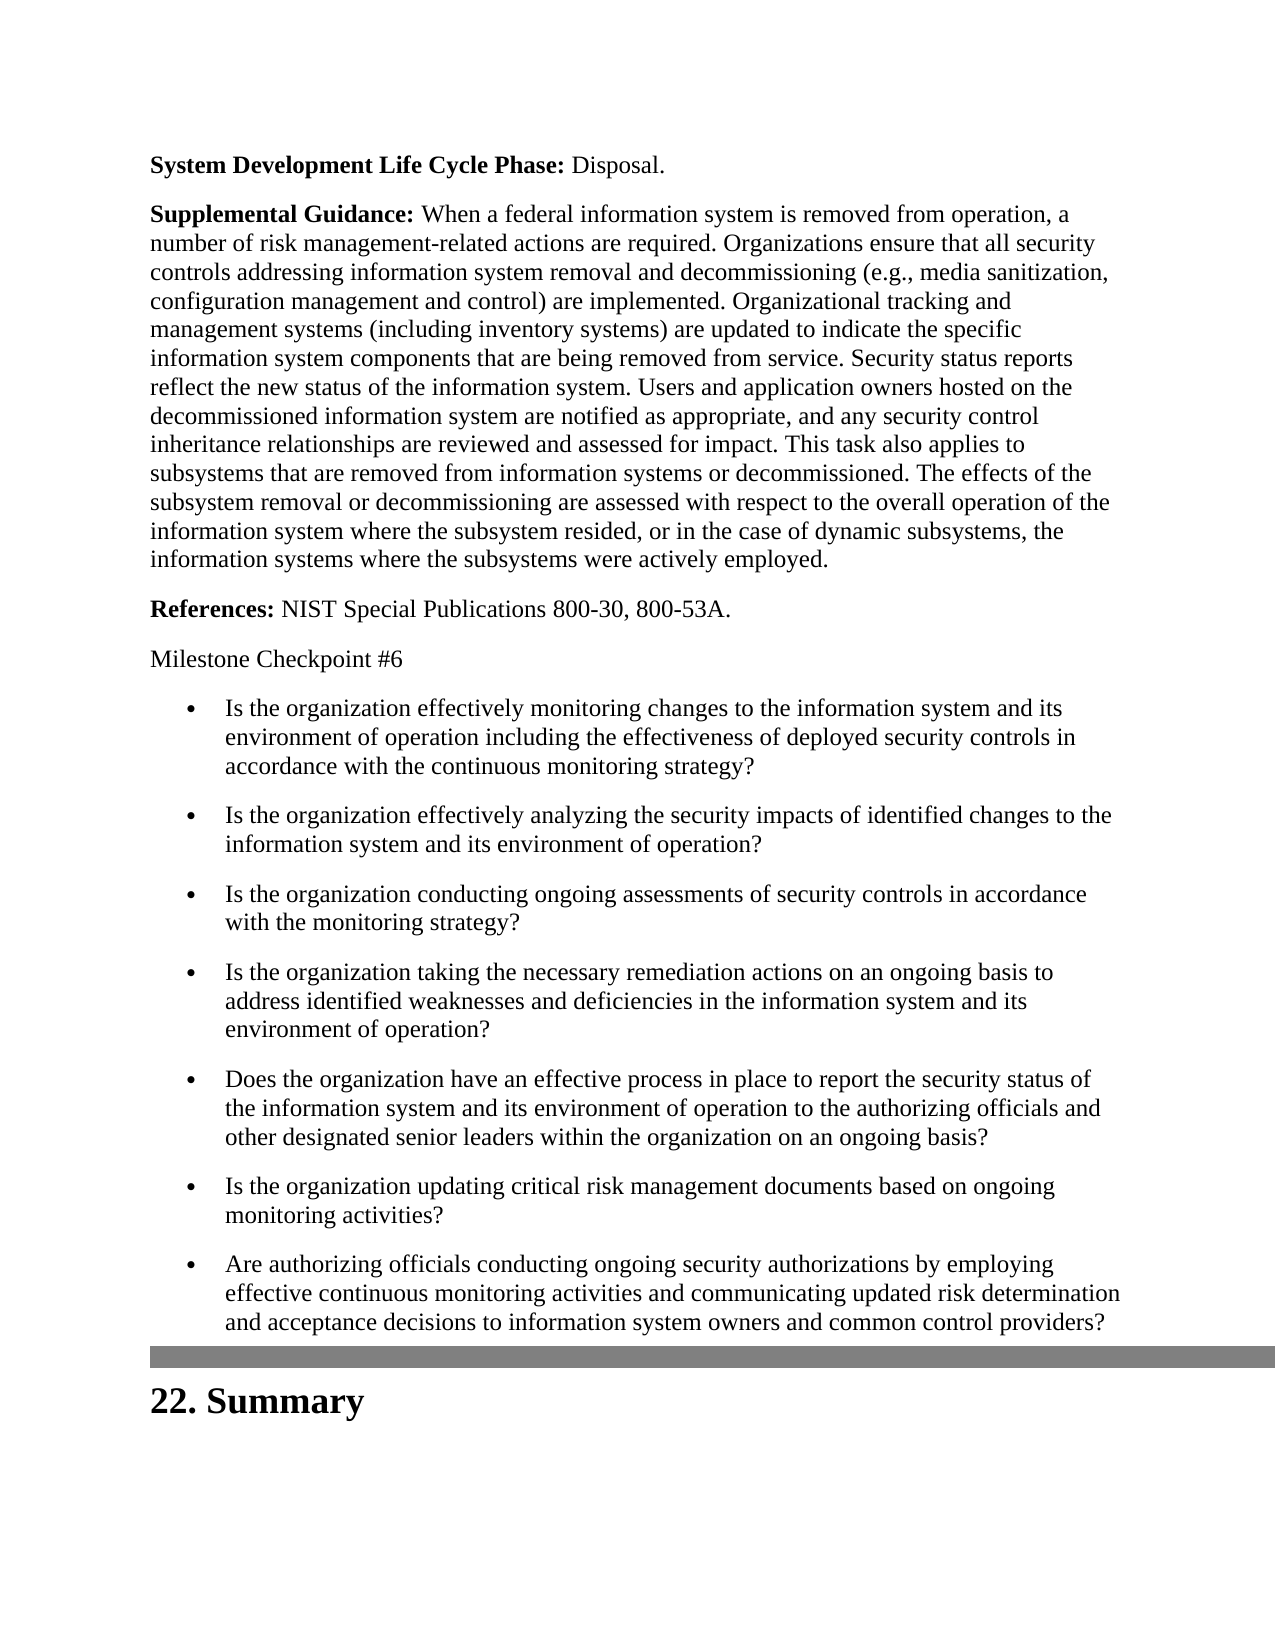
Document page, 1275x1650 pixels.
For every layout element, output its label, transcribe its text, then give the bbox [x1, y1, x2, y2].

list Is the organization updating critical risk management documents based on ongoing monitoring activities? [187, 1171, 1125, 1229]
list Are authorizing officials conducting ongoing security authorizations by employing effective continuous monitoring activities and communicating updated risk determination and acceptance decisions to information system owners and common control providers? [187, 1249, 1125, 1336]
list Does the organization have an effective process in place to report the security status of the information system and its environment of operation to the authorizing officials and other designated senior leaders within the organization on an ongoing basis? [187, 1064, 1125, 1150]
subtitle 22. Summary [150, 1378, 1125, 1422]
list Is the organization taking the necessary remediation actions on an ongoing basis to address identified weaknesses and deficiencies in the information system and its environment of operation? [187, 957, 1125, 1043]
list Is the organization conducting ongoing assessments of security controls in accordance with the monitoring strategy? [187, 879, 1125, 936]
text System Development Life Cycle Phase: Disposal. [150, 150, 1125, 179]
text Supplemental Guidance: When a federal information system is removed from operation, a number of risk management-related actions are required. Organizations ensure that all security controls addressing information system removal and decommissioning (e.g., media sanitization, configuration management and control) are implemented. Organizational tracking and management systems (including inventory systems) are updated to indicate the specific information system components that are being removed from service. Security status reports reflect the new status of the information system. Users and application owners hosted on the decommissioned information system are notified as appropriate, and any security control inheritance relationships are reviewed and assessed for impact. This task also applies to subsystems that are removed from information systems or decommissioned. The effects of the subsystem removal or decommissioning are assessed with respect to the overall operation of the information system where the subsystem resided, or in the case of dynamic subsystems, the information systems where the subsystems were actively employed. [150, 199, 1125, 573]
list Is the organization effectively monitoring changes to the information system and its environment of operation including the effectiveness of deployed security controls in accordance with the continuous monitoring strategy? [187, 693, 1125, 779]
text References: NIST Special Publications 800-30, 800-53A. [150, 594, 1125, 623]
text Milestone Checkpoint #6 [150, 644, 1125, 672]
list Is the organization effectively analyzing the security impacts of identified changes to the information system and its environment of operation? [187, 800, 1125, 858]
